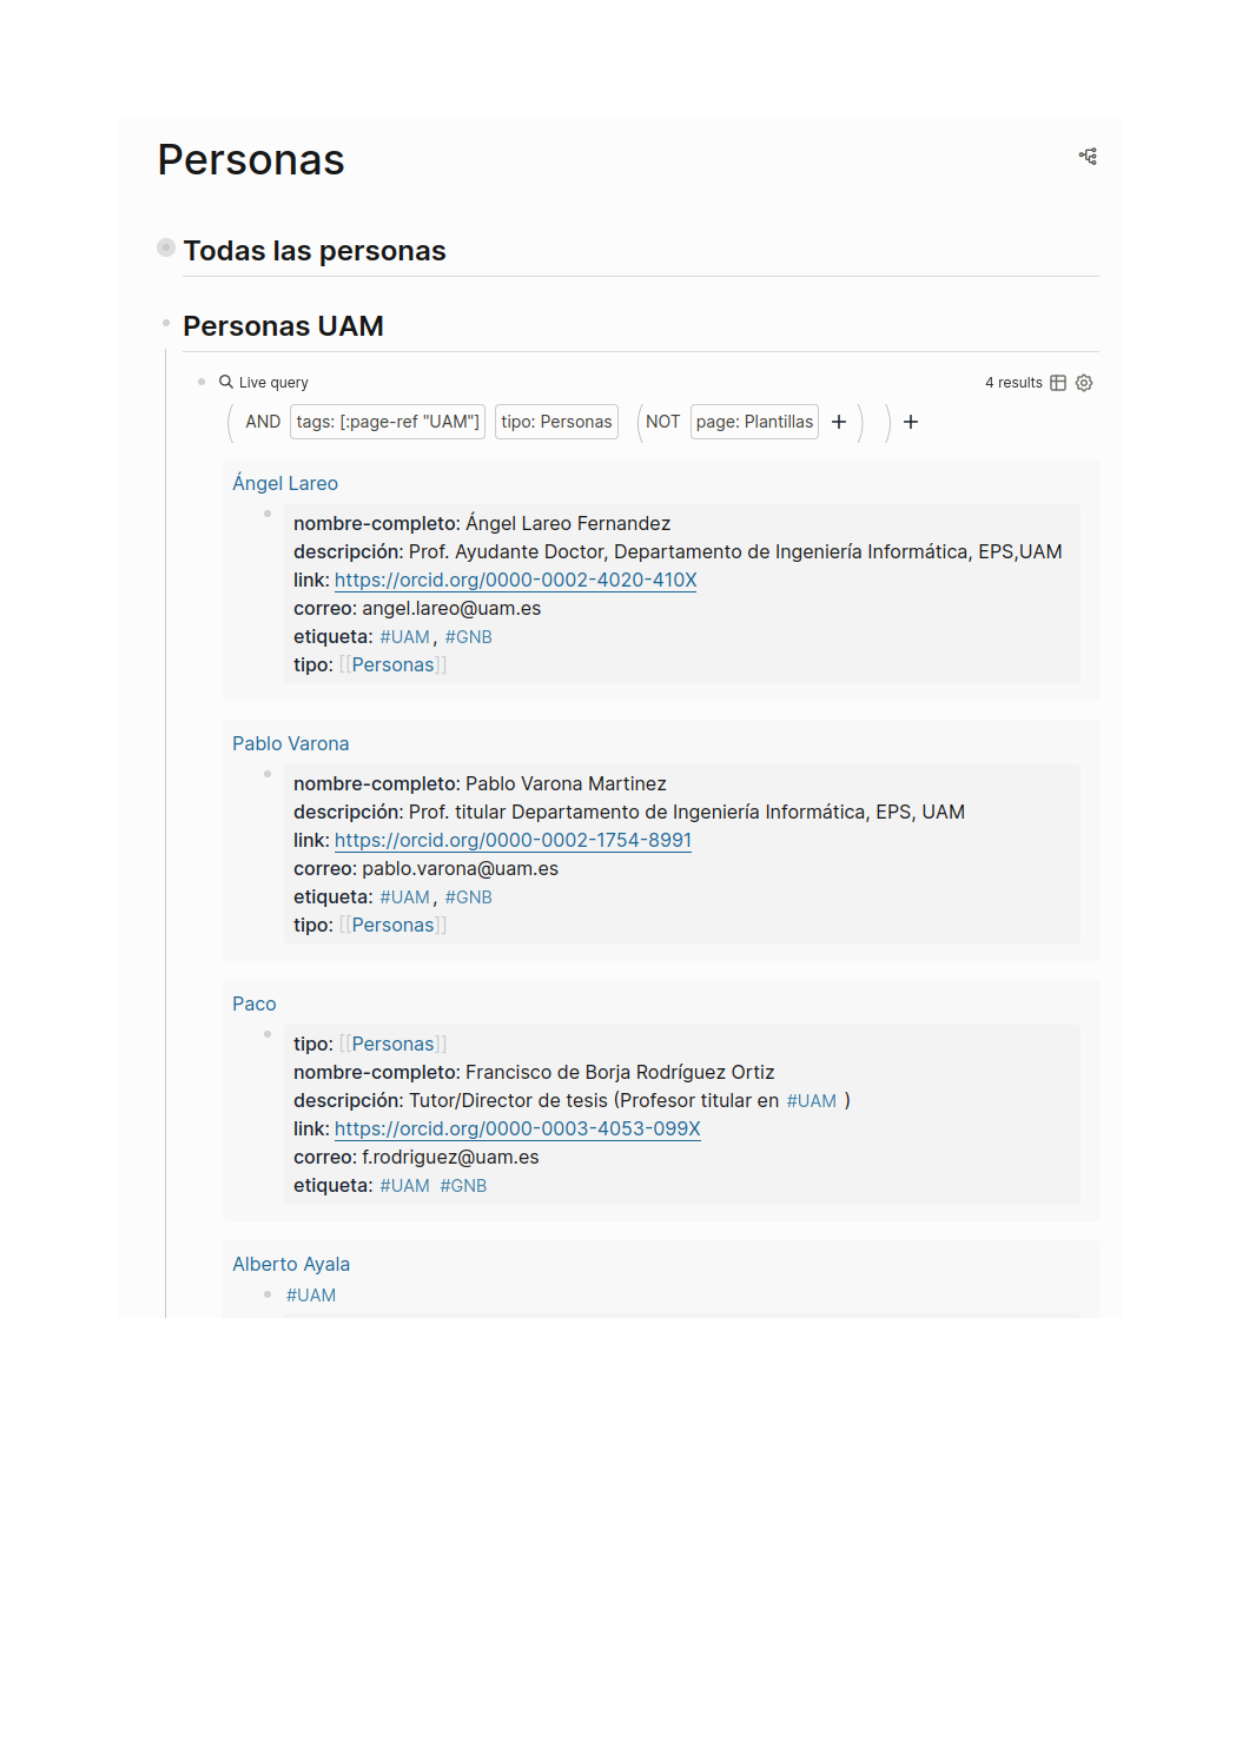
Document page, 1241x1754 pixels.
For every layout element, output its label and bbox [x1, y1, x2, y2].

picture [118, 118, 1123, 1318]
